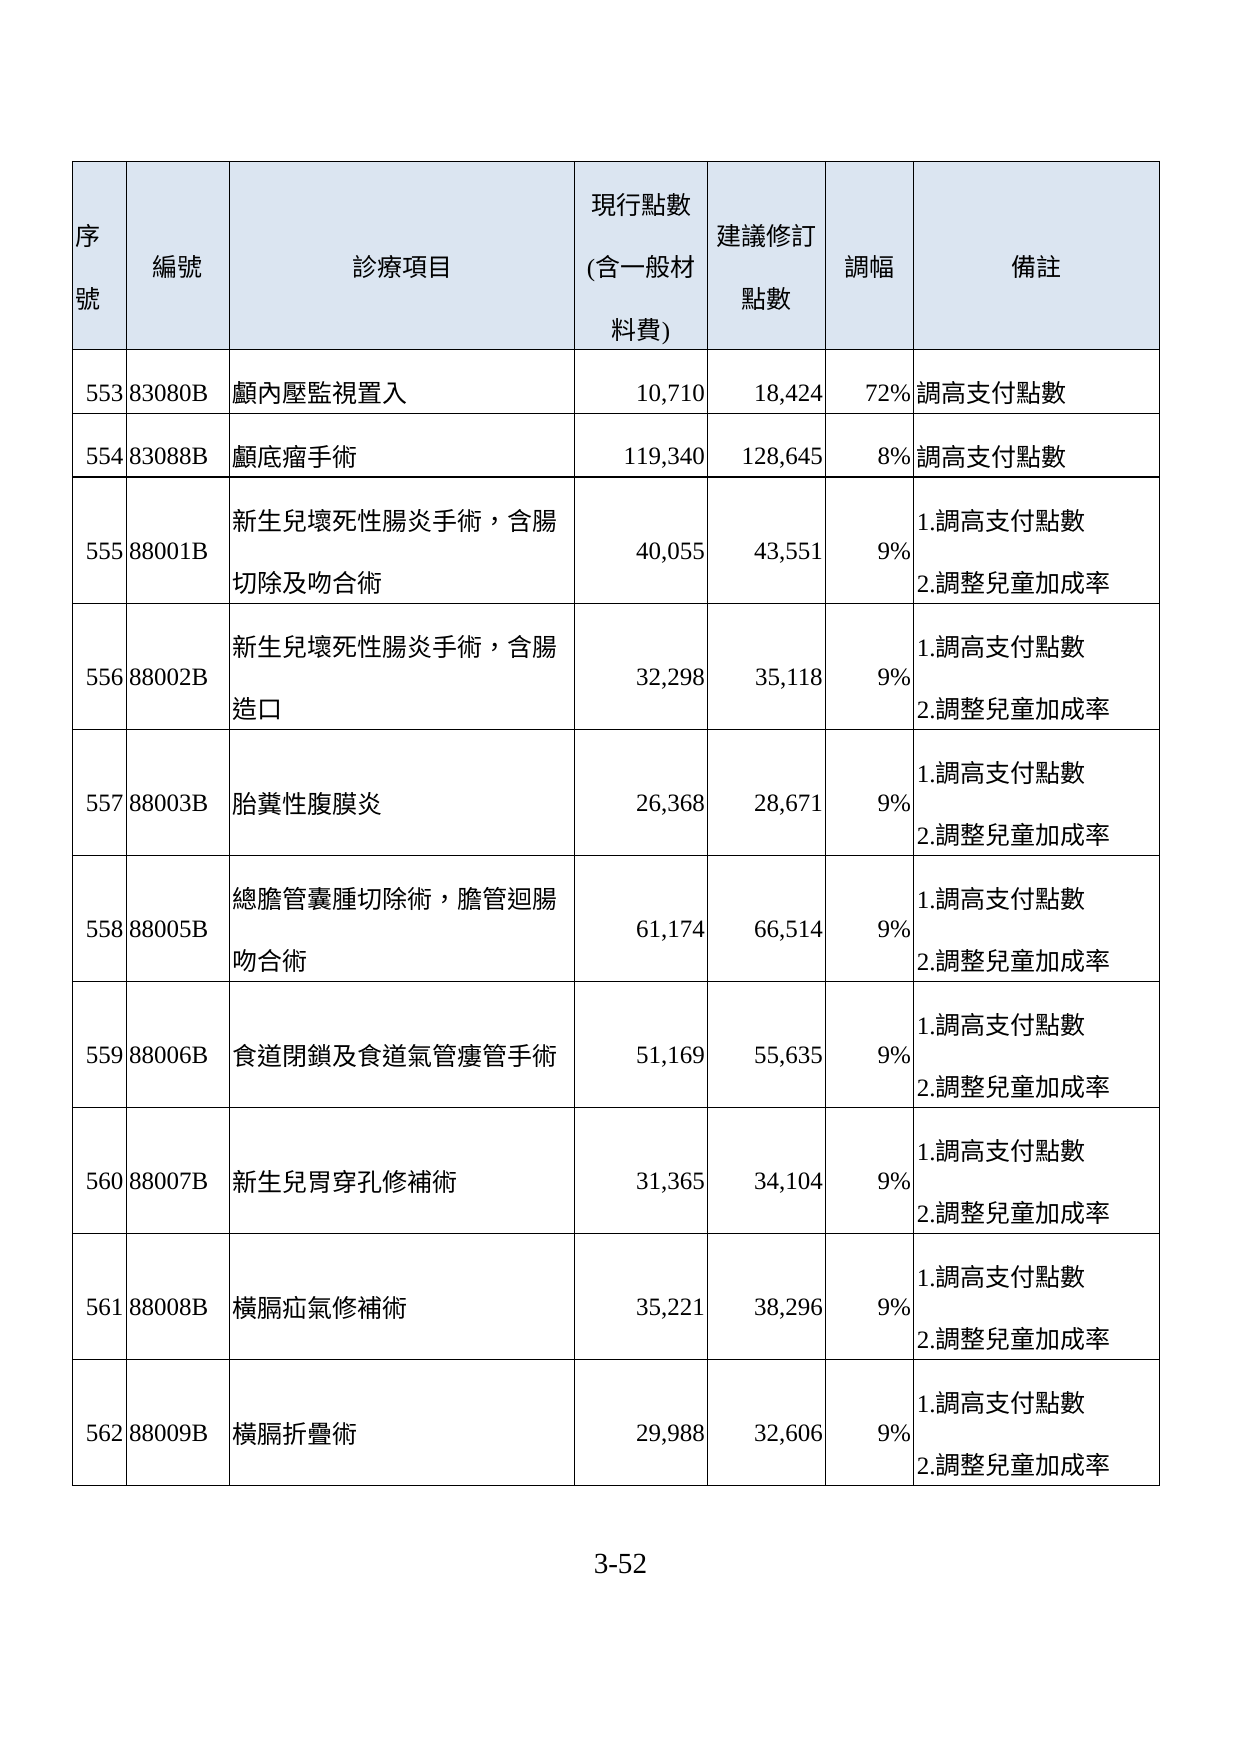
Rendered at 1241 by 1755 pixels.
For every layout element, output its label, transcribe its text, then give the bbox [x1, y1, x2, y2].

table_cell 9% [826, 982, 913, 1107]
table_cell 顱內壓監視置入 [230, 350, 574, 413]
table_cell 128,645 [708, 414, 825, 476]
table_cell 調高支付點數 [914, 350, 1159, 413]
table_cell 83088B [127, 414, 229, 476]
table_cell 35,221 [575, 1234, 707, 1359]
table_cell 32,606 [708, 1360, 825, 1485]
table_cell 10,710 [575, 350, 707, 413]
table_cell 88009B [127, 1360, 229, 1485]
table_header 診療項目 [230, 162, 574, 349]
table_header 序號 [73, 162, 126, 349]
table_cell 66,514 [708, 856, 825, 981]
table_cell 88003B [127, 730, 229, 854]
table_cell 38,296 [708, 1234, 825, 1359]
table_cell 72% [826, 350, 913, 413]
table_cell 28,671 [708, 730, 825, 854]
table_cell 562 [73, 1360, 126, 1485]
table_cell 51,169 [575, 982, 707, 1107]
table_cell 顱底瘤手術 [230, 414, 574, 476]
table_cell 調高支付點數 [914, 414, 1159, 476]
table_cell 食道閉鎖及食道氣管瘻管手術 [230, 982, 574, 1107]
table_cell 18,424 [708, 350, 825, 413]
table_header 建議修訂點數 [708, 162, 825, 349]
table_cell 83080B [127, 350, 229, 413]
table_header 現行點數(含一般材料費) [575, 162, 707, 349]
table_cell 新生兒壞死性腸炎手術，含腸切除及吻合術 [230, 478, 574, 602]
table_cell 新生兒壞死性腸炎手術，含腸造口 [230, 604, 574, 728]
table_cell 55,635 [708, 982, 825, 1107]
table_cell 9% [826, 856, 913, 981]
table_cell 1.調高支付點數 2.調整兒童加成率 [914, 1360, 1159, 1485]
table_cell 1.調高支付點數 2.調整兒童加成率 [914, 730, 1159, 854]
table_cell 88002B [127, 604, 229, 728]
table_cell 總膽管囊腫切除術，膽管迴腸吻合術 [230, 856, 574, 981]
table_cell 553 [73, 350, 126, 413]
table_cell 橫膈疝氣修補術 [230, 1234, 574, 1359]
table_cell 26,368 [575, 730, 707, 854]
table_cell 1.調高支付點數 2.調整兒童加成率 [914, 1108, 1159, 1233]
table_cell 119,340 [575, 414, 707, 476]
table_cell 559 [73, 982, 126, 1107]
table_cell 8% [826, 414, 913, 476]
table_cell 561 [73, 1234, 126, 1359]
table_cell 32,298 [575, 604, 707, 728]
table_header 備註 [914, 162, 1159, 349]
table_cell 88007B [127, 1108, 229, 1233]
table_cell 9% [826, 1360, 913, 1485]
table_cell 1.調高支付點數 2.調整兒童加成率 [914, 604, 1159, 728]
table_cell 1.調高支付點數 2.調整兒童加成率 [914, 982, 1159, 1107]
table_cell 560 [73, 1108, 126, 1233]
table_cell 9% [826, 1108, 913, 1233]
table_cell 9% [826, 1234, 913, 1359]
table_cell 29,988 [575, 1360, 707, 1485]
table_cell 9% [826, 604, 913, 728]
table_cell 35,118 [708, 604, 825, 728]
table_cell 43,551 [708, 478, 825, 602]
table_cell 557 [73, 730, 126, 854]
table_cell 1.調高支付點數 2.調整兒童加成率 [914, 478, 1159, 602]
table_header 編號 [127, 162, 229, 349]
table_cell 新生兒胃穿孔修補術 [230, 1108, 574, 1233]
table_cell 胎糞性腹膜炎 [230, 730, 574, 854]
table_cell 88001B [127, 478, 229, 602]
table_cell 1.調高支付點數 2.調整兒童加成率 [914, 856, 1159, 981]
table_cell 9% [826, 730, 913, 854]
table_cell 88005B [127, 856, 229, 981]
table_cell 1.調高支付點數 2.調整兒童加成率 [914, 1234, 1159, 1359]
table_cell 9% [826, 478, 913, 602]
table_cell 40,055 [575, 478, 707, 602]
table_cell 555 [73, 478, 126, 602]
table_cell 556 [73, 604, 126, 728]
table_cell 34,104 [708, 1108, 825, 1233]
table_cell 554 [73, 414, 126, 476]
table_cell 橫膈折疊術 [230, 1360, 574, 1485]
table_cell 88006B [127, 982, 229, 1107]
table_cell 31,365 [575, 1108, 707, 1233]
table_cell 558 [73, 856, 126, 981]
table_cell 61,174 [575, 856, 707, 981]
table_header 調幅 [826, 162, 913, 349]
table_cell 88008B [127, 1234, 229, 1359]
